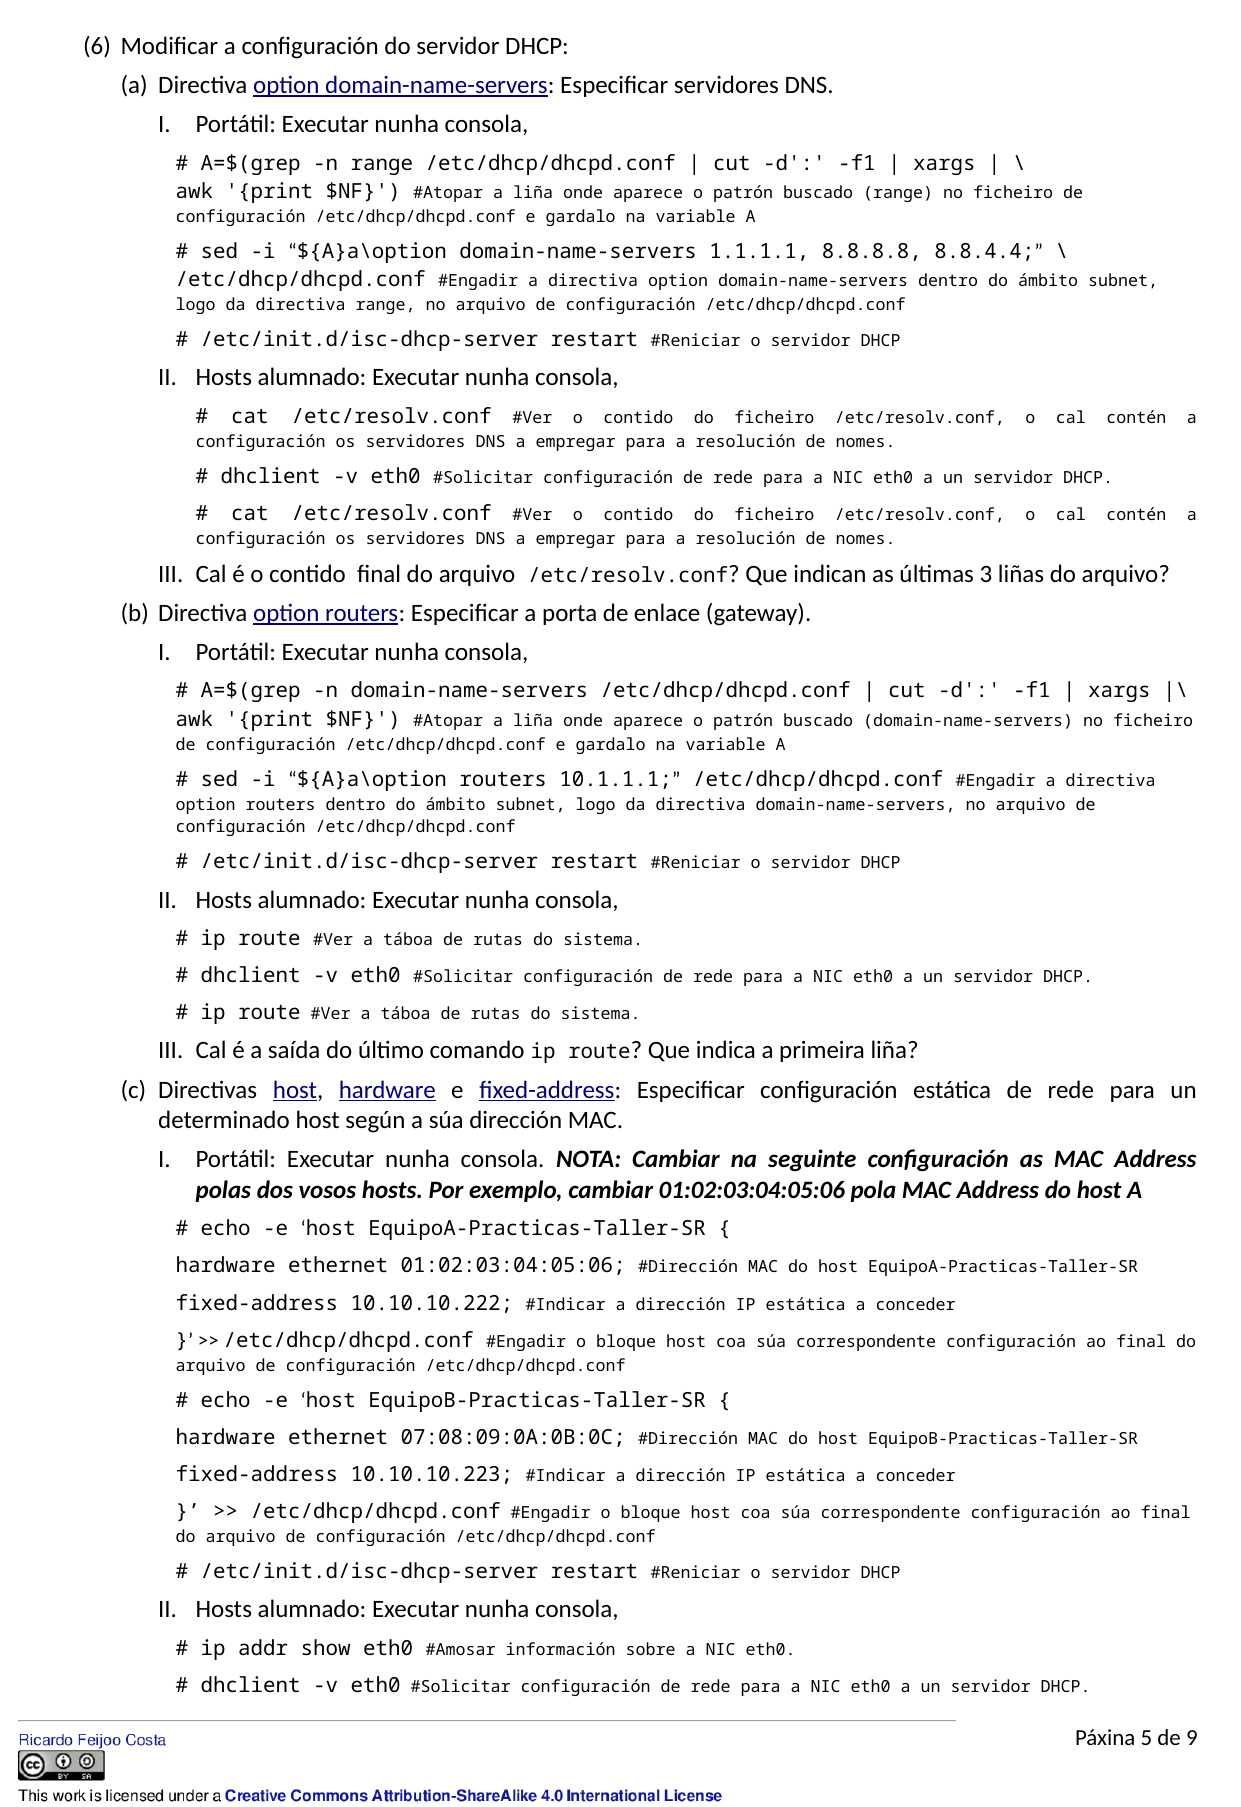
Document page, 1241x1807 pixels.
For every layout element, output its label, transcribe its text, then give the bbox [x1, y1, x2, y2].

list Portátil: Executar nunha consola, [158, 636, 1197, 667]
list fixed-address 10.10.10.223; #Indicar a dirección IP estática a conceder [140, 1459, 1197, 1488]
list # ip route #Ver a táboa de rutas do sistema. [140, 997, 1197, 1026]
list # A=$(grep -n range /etc/dhcp/dhcpd.conf | cut -d':' -f1 | xargs | \ awk '{print $NF}') #Atopar a liña onde aparece o patrón buscado (range) no ficheiro de configuración /etc/dhcp/dhcpd.conf e gardalo na variable A [140, 148, 1197, 227]
list # ip addr show eth0 #Amosar información sobre a NIC eth0. [140, 1633, 1197, 1661]
list # dhclient -v eth0 #Solicitar configuración de rede para a NIC eth0 a un servidor DHCP. [140, 960, 1197, 989]
list Portátil: Executar nunha consola. NOTA: Cambiar na seguinte configuración as MAC Address polas dos vosos hosts. Por exemplo, cambiar 01:02:03:04:05:06 pola MAC Address do host A [158, 1144, 1197, 1205]
list # /etc/init.d/isc-dhcp-server restart #Reniciar o servidor DHCP [140, 1556, 1197, 1585]
list # ip route #Ver a táboa de rutas do sistema. [140, 923, 1197, 951]
list Hosts alumnado: Executar nunha consola, [158, 362, 1197, 392]
list Directiva option routers: Especificar a porta de enlace (gateway). [120, 597, 1197, 628]
list Portátil: Executar nunha consola, [158, 108, 1197, 139]
list # dhclient -v eth0 #Solicitar configuración de rede para a NIC eth0 a un servidor DHCP. [140, 1670, 1197, 1698]
picture [8, 1715, 957, 1806]
list Cal é o contido final do arquivo /etc/resolv.conf? Que indican as últimas 3 liñas do arquivo? [158, 558, 1197, 588]
list # sed -i “${A}a\option domain-name-servers 1.1.1.1, 8.8.8.8, 8.8.4.4;” \ /etc/dhcp/dhcpd.conf #Engadir a directiva option domain-name-servers dentro do ámbito subnet, logo da directiva range, no arquivo de configuración /etc/dhcp/dhcpd.conf [140, 236, 1197, 316]
list # cat /etc/resolv.conf #Ver o contido do ficheiro /etc/resolv.conf, o cal contén a configuración os servidores DNS a empregar para a resolución de nomes. [158, 498, 1197, 549]
list # /etc/init.d/isc-dhcp-server restart #Reniciar o servidor DHCP [140, 847, 1197, 875]
list Cal é a saída do último comando ip route? Que indica a primeira liña? [158, 1034, 1197, 1065]
list Modificar a configuración do servidor DHCP: [83, 30, 1197, 60]
list hardware ethernet 01:02:03:04:05:06; #Dirección MAC do host EquipoA-Practicas-Taller-SR [140, 1251, 1197, 1279]
list # echo -e ‘host EquipoB-Practicas-Taller-SR { [140, 1385, 1197, 1413]
list hardware ethernet 07:08:09:0A:0B:0C; #Dirección MAC do host EquipoB-Practicas-Taller-SR [140, 1422, 1197, 1451]
list Hosts alumnado: Executar nunha consola, [158, 1593, 1197, 1624]
list # /etc/init.d/isc-dhcp-server restart #Reniciar o servidor DHCP [140, 324, 1197, 353]
list # echo -e ‘host EquipoA-Practicas-Taller-SR { [140, 1213, 1197, 1242]
list # A=$(grep -n domain-name-servers /etc/dhcp/dhcpd.conf | cut -d':' -f1 | xargs |\ awk '{print $NF}') #Atopar a liña onde aparece o patrón buscado (domain-name-servers) no ficheiro de configuración /etc/dhcp/dhcpd.conf e gardalo na variable A [140, 676, 1197, 755]
list fixed-address 10.10.10.222; #Indicar a dirección IP estática a conceder [140, 1288, 1197, 1316]
list # sed -i “${A}a\option routers 10.1.1.1;” /etc/dhcp/dhcpd.conf #Engadir a directiva option routers dentro do ámbito subnet, logo da directiva domain-name-servers, no arquivo de configuración /etc/dhcp/dhcpd.conf [140, 764, 1197, 838]
list Hosts alumnado: Executar nunha consola, [158, 884, 1197, 914]
list }’ >> /etc/dhcp/dhcpd.conf #Engadir o bloque host coa súa correspondente configuración ao final do arquivo de configuración /etc/dhcp/dhcpd.conf [140, 1325, 1197, 1376]
list # cat /etc/resolv.conf #Ver o contido do ficheiro /etc/resolv.conf, o cal contén a configuración os servidores DNS a empregar para a resolución de nomes. [158, 401, 1197, 452]
list Directiva option domain-name-servers: Especificar servidores DNS. [120, 69, 1197, 100]
list }’ >> /etc/dhcp/dhcpd.conf #Engadir o bloque host coa súa correspondente configuración ao final do arquivo de configuración /etc/dhcp/dhcpd.conf [140, 1496, 1197, 1548]
list Directivas host, hardware e fixed-address: Especificar configuración estática de rede para un determinado host según a súa dirección MAC. [120, 1074, 1197, 1135]
list # dhclient -v eth0 #Solicitar configuración de rede para a NIC eth0 a un servidor DHCP. [158, 461, 1197, 489]
